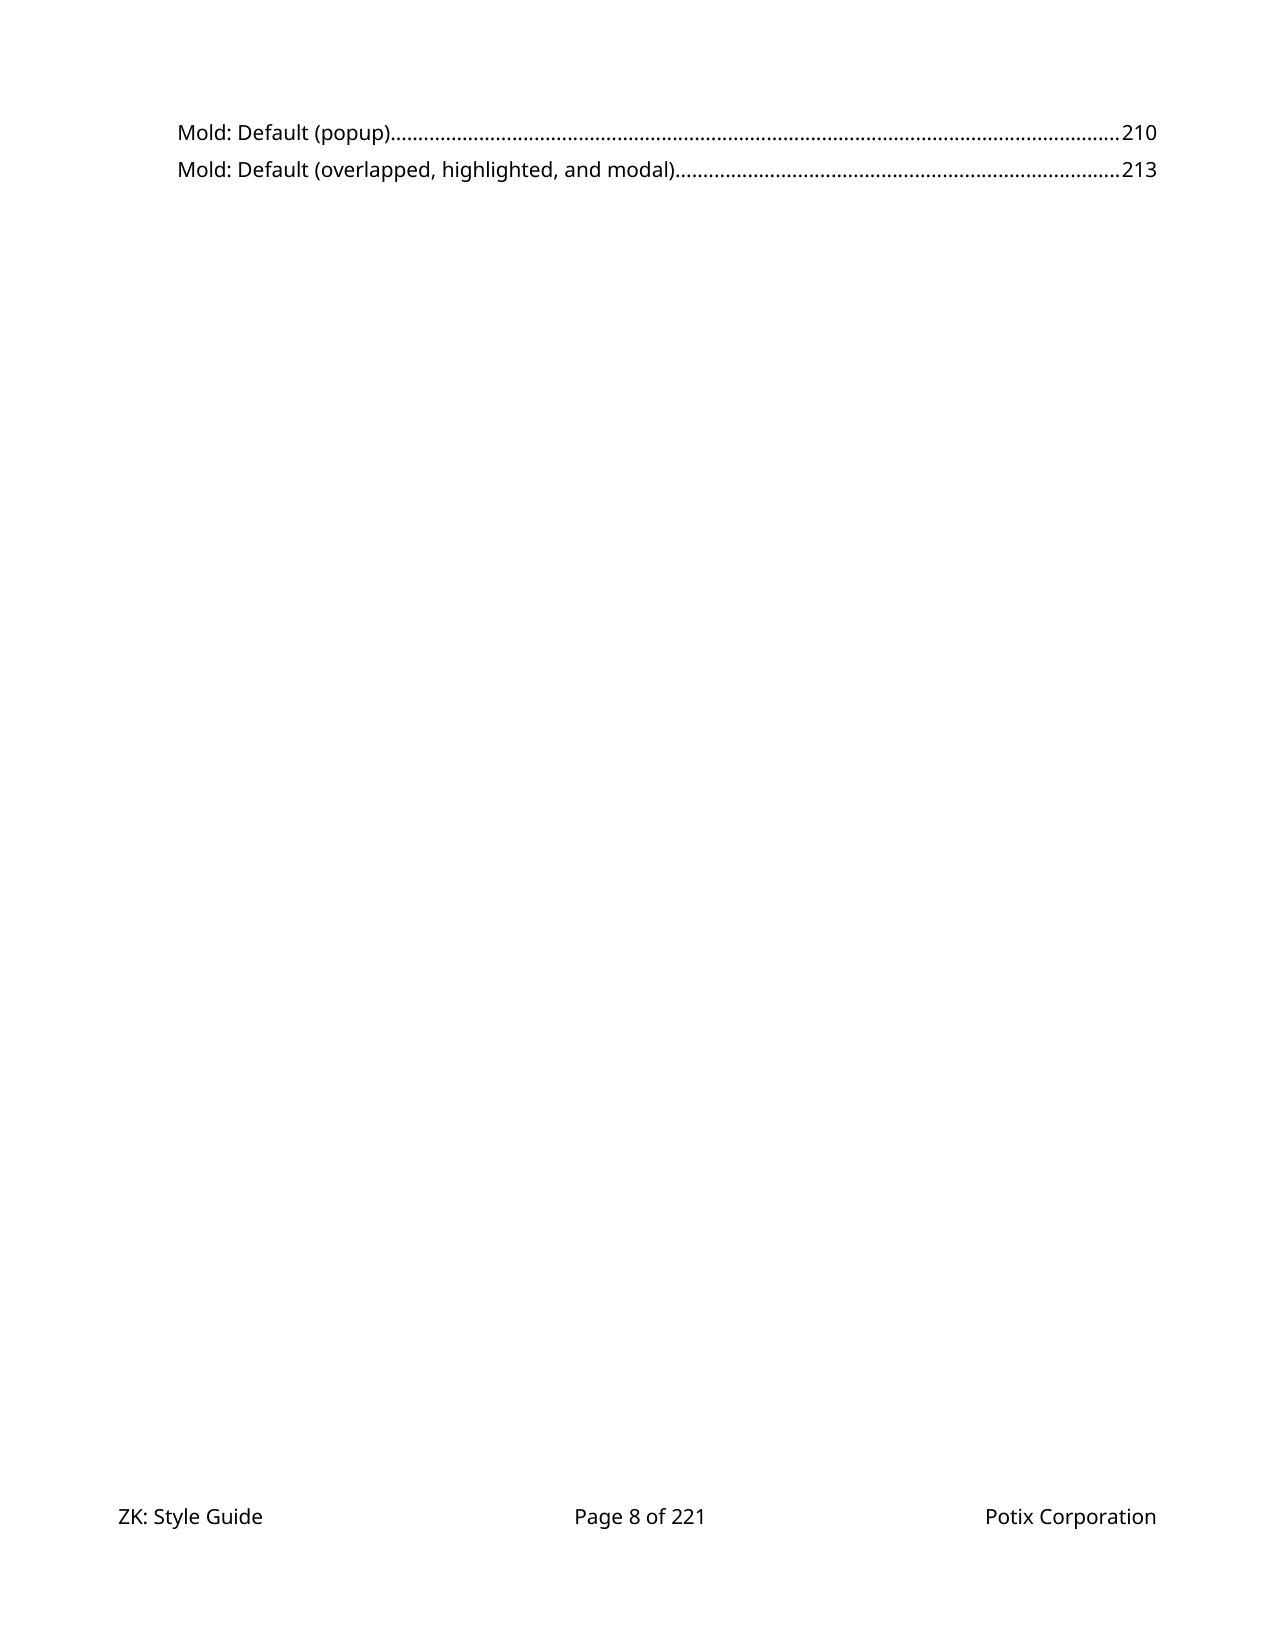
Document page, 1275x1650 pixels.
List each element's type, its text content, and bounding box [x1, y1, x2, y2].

text Mold: Default (overlapped, highlighted, and modal) 213 [177, 155, 1157, 183]
text Mold: Default (popup) 210 [177, 118, 1157, 146]
